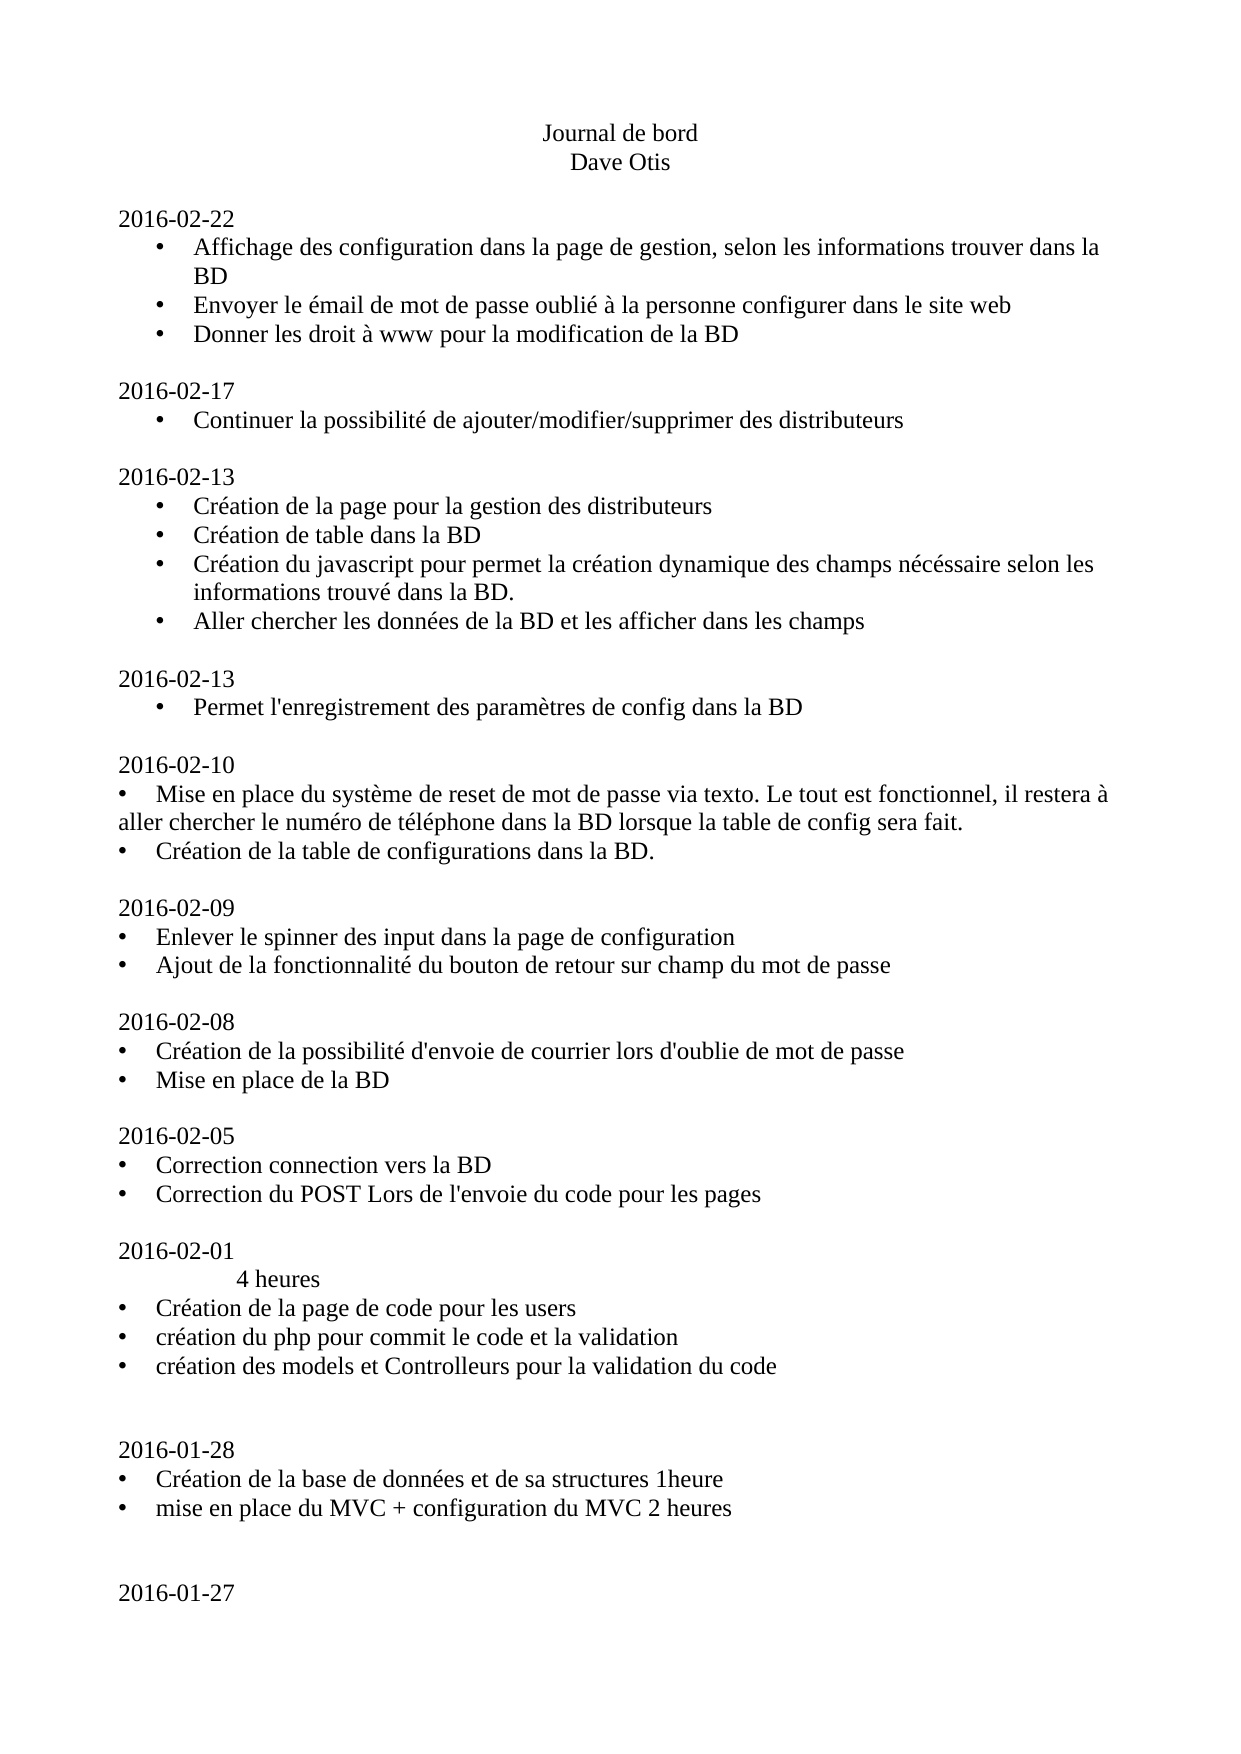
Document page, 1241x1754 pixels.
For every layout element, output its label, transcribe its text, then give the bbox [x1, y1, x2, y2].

text 2016-02-08 [118, 1007, 1122, 1036]
list Aller chercher les données de la BD et les afficher dans les champs [156, 606, 1122, 635]
list Affichage des configuration dans la page de gestion, selon les informations trouver dans la BD [156, 232, 1122, 290]
list Ajout de la fonctionnalité du bouton de retour sur champ du mot de passe [81, 950, 1122, 979]
text 4 heures [118, 1264, 1122, 1293]
list Création de la page pour la gestion des distributeurs [156, 491, 1122, 520]
list Correction du POST Lors de l'envoie du code pour les pages [81, 1179, 1122, 1208]
text 2016-01-27 [118, 1578, 1122, 1607]
text 2016-02-13 [118, 462, 1122, 491]
text Dave Otis [118, 147, 1122, 176]
list Création de la page de code pour les users [81, 1293, 1122, 1322]
list Création de la table de configurations dans la BD. [81, 836, 1122, 865]
list Création de la base de données et de sa structures 1heure [81, 1464, 1122, 1493]
text 2016-02-22 [118, 204, 1122, 232]
list Création de table dans la BD [156, 520, 1122, 549]
list création du php pour commit le code et la validation [81, 1322, 1122, 1351]
text 2016-02-09 [118, 893, 1122, 922]
text 2016-02-13 [118, 664, 1122, 692]
list mise en place du MVC + configuration du MVC 2 heures [81, 1493, 1122, 1522]
list Création du javascript pour permet la création dynamique des champs nécéssaire selon les informations trouvé dans la BD. [156, 549, 1122, 606]
list Mise en place du système de reset de mot de passe via texto. Le tout est fonctionnel, il restera à aller chercher le numéro de téléphone dans la BD lorsque la table de config sera fait. [81, 779, 1122, 836]
list Mise en place de la BD [81, 1065, 1122, 1093]
list Continuer la possibilité de ajouter/modifier/supprimer des distributeurs [156, 405, 1122, 434]
text 2016-02-01 [118, 1236, 1122, 1264]
text 2016-02-17 [118, 376, 1122, 405]
text 2016-02-10 [118, 750, 1122, 779]
list Permet l'enregistrement des paramètres de config dans la BD [156, 692, 1122, 721]
list Envoyer le émail de mot de passe oublié à la personne configurer dans le site web [156, 290, 1122, 319]
text 2016-01-28 [118, 1436, 1122, 1464]
list Enlever le spinner des input dans la page de configuration [81, 922, 1122, 950]
list Donner les droit à www pour la modification de la BD [156, 319, 1122, 347]
list Correction connection vers la BD [81, 1150, 1122, 1179]
text Journal de bord [118, 118, 1122, 147]
list création des models et Controlleurs pour la validation du code [81, 1351, 1122, 1379]
text 2016-02-05 [118, 1121, 1122, 1150]
list Création de la possibilité d'envoie de courrier lors d'oublie de mot de passe [81, 1036, 1122, 1065]
